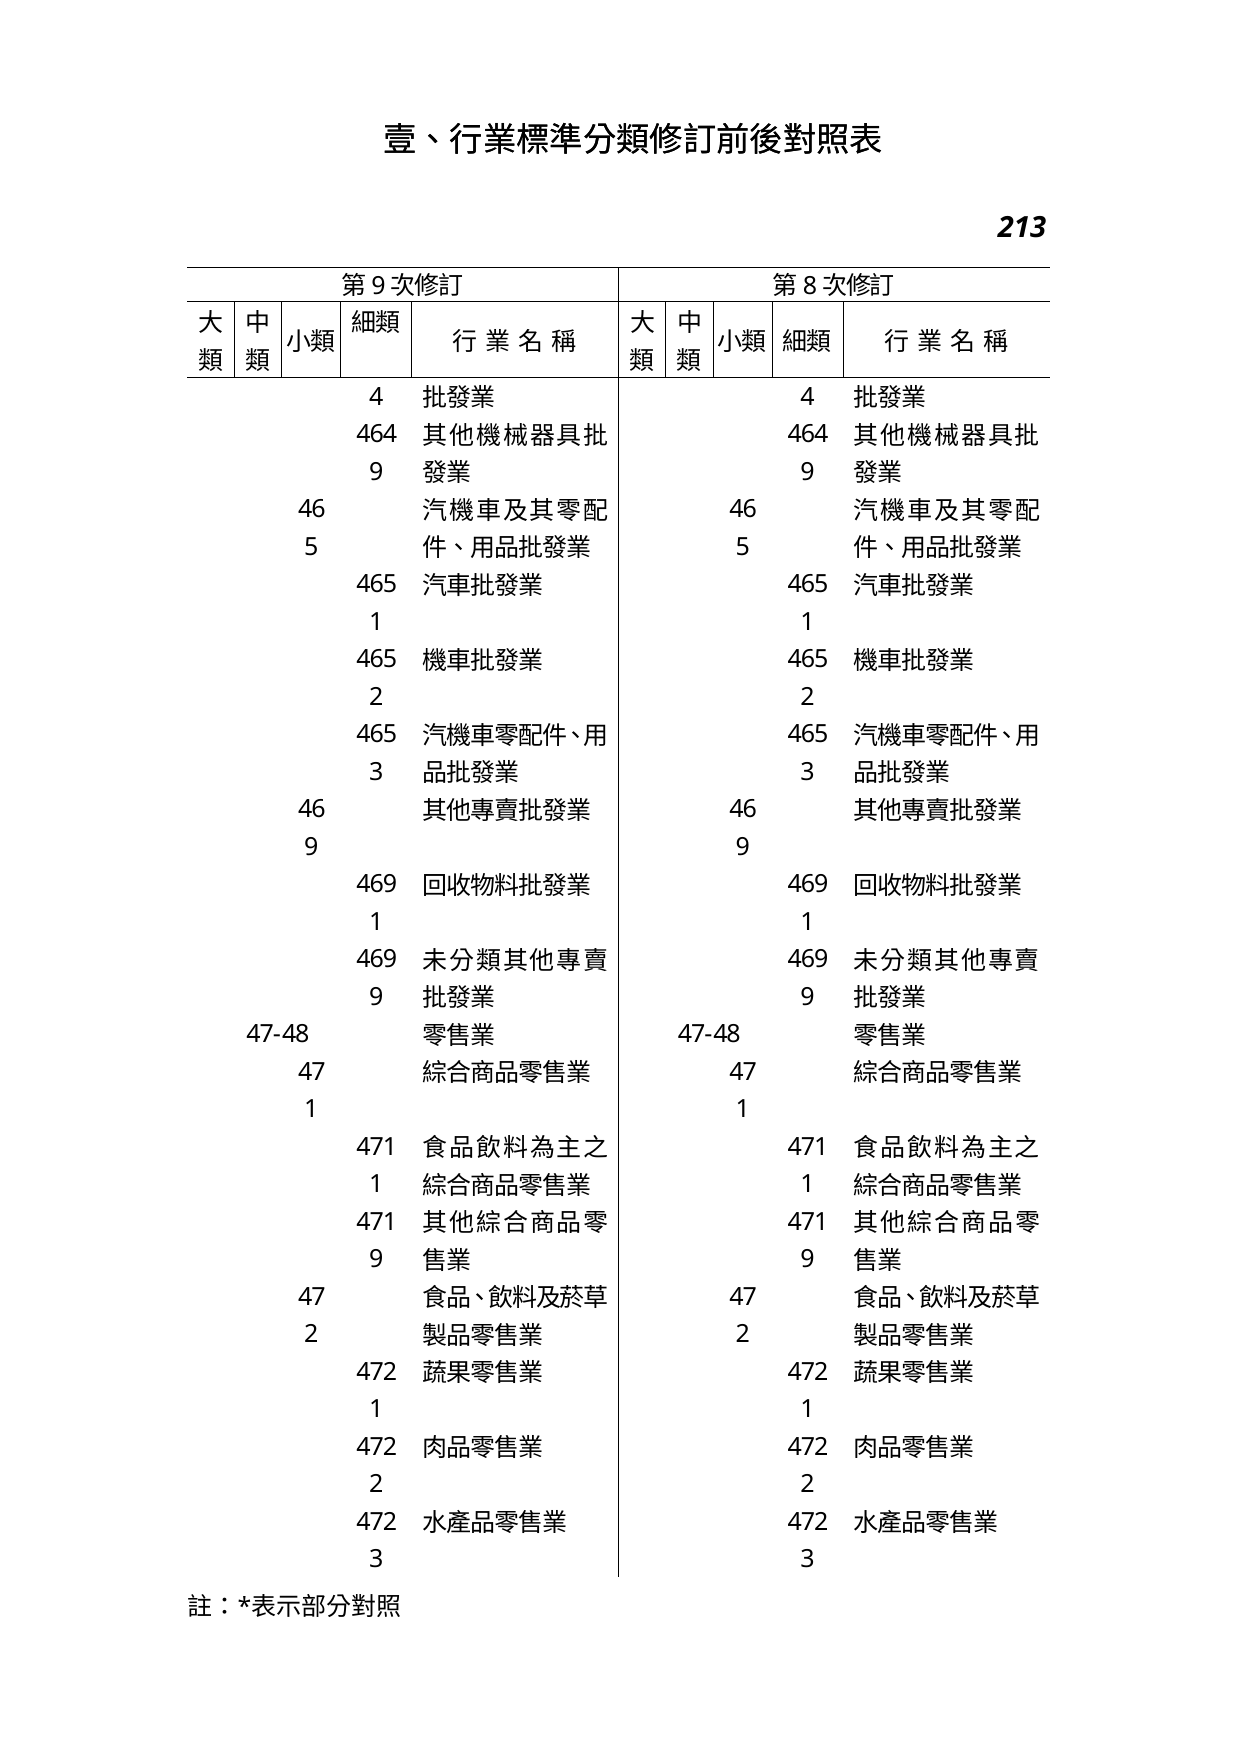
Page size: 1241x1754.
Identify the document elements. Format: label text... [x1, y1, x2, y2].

table_cell [666, 565, 713, 639]
table_cell 4722 [772, 1427, 843, 1502]
table_cell [619, 1352, 666, 1427]
table_cell [713, 1427, 772, 1502]
table_cell [619, 1427, 666, 1502]
table_cell 機車批發業 [843, 640, 1050, 714]
table_cell 4719 [341, 1202, 412, 1277]
table_cell [235, 378, 282, 414]
table_cell 469 [713, 790, 772, 864]
table_cell 4719 [772, 1202, 843, 1277]
table_cell 4651 [772, 565, 843, 639]
table_cell [619, 1052, 666, 1127]
table_cell [772, 490, 843, 564]
table_cell [282, 1427, 341, 1502]
table_cell [282, 378, 341, 414]
table_cell 47- [666, 1015, 713, 1052]
table_cell [619, 1202, 666, 1277]
table_cell 零售業 [412, 1015, 618, 1052]
table_cell 肉品零售業 [412, 1427, 618, 1502]
table_cell [713, 940, 772, 1014]
table_cell 4711 [341, 1127, 412, 1202]
table_cell [619, 1015, 666, 1052]
table_cell [187, 1427, 234, 1502]
table_cell 4723 [772, 1502, 843, 1577]
table_cell [235, 1427, 282, 1502]
table_cell [666, 1127, 713, 1202]
table_cell 472 [713, 1277, 772, 1352]
table_cell 小類 [282, 302, 340, 377]
table_cell 其他機械器具批發業 [412, 415, 618, 489]
table_cell [713, 1502, 772, 1577]
table_cell 4649 [772, 415, 843, 489]
table_cell 48 [713, 1015, 772, 1052]
table_cell [235, 715, 282, 789]
table_header 第8次修訂 [619, 268, 1050, 301]
table_cell 汽車批發業 [412, 565, 618, 639]
table_cell [235, 790, 282, 864]
table_header 第9次修訂 [187, 268, 618, 301]
table_cell 4 [772, 378, 843, 414]
table_cell 其他綜合商品零售業 [843, 1202, 1050, 1277]
table_cell [187, 1202, 234, 1277]
table_cell 食品、飲料及菸草製品零售業 [843, 1277, 1050, 1352]
table_cell 469 [282, 790, 341, 864]
table_cell [341, 1277, 412, 1352]
table_cell 蔬果零售業 [843, 1352, 1050, 1427]
table_cell 大類 [187, 302, 234, 377]
table_cell 4722 [341, 1427, 412, 1502]
table_cell 4721 [341, 1352, 412, 1427]
table_cell 行 業 名 稱 [412, 302, 618, 377]
table_cell [235, 490, 282, 564]
table_cell 4691 [772, 865, 843, 939]
table_cell 細類 [341, 302, 411, 377]
table_cell 4653 [341, 715, 412, 789]
table_cell 食品飲料為主之綜合商品零售業 [843, 1127, 1050, 1202]
table_cell 中類 [666, 302, 713, 377]
table_cell 回收物料批發業 [412, 865, 618, 939]
table_cell [282, 1352, 341, 1427]
table_cell [341, 790, 412, 864]
table_cell [282, 415, 341, 489]
table_cell [666, 790, 713, 864]
table_cell 4699 [772, 940, 843, 1014]
table_cell [619, 415, 666, 489]
table_cell [341, 1052, 412, 1127]
table_cell [713, 378, 772, 414]
table_cell 汽機車零配件、用品批發業 [412, 715, 618, 789]
table_cell [713, 415, 772, 489]
table_cell 中類 [235, 302, 281, 377]
table_cell [619, 1127, 666, 1202]
table_cell [772, 1052, 843, 1127]
table_cell [235, 1202, 282, 1277]
table_cell [713, 565, 772, 639]
table_cell [187, 940, 234, 1014]
table_cell 472 [282, 1277, 341, 1352]
table_cell [341, 490, 412, 564]
table_cell 其他綜合商品零售業 [412, 1202, 618, 1277]
table_cell 汽機車及其零配件、用品批發業 [412, 490, 618, 564]
table_cell [619, 1277, 666, 1352]
table_cell [187, 1127, 234, 1202]
table_cell 綜合商品零售業 [843, 1052, 1050, 1127]
table_cell [187, 1352, 234, 1427]
table_cell [187, 1015, 234, 1052]
table_cell 機車批發業 [412, 640, 618, 714]
table_cell [713, 865, 772, 939]
table_cell 4711 [772, 1127, 843, 1202]
table_cell 4652 [341, 640, 412, 714]
table_cell [666, 1052, 713, 1127]
table_cell 汽機車零配件、用品批發業 [843, 715, 1050, 789]
table_cell [619, 640, 666, 714]
table_cell [713, 1352, 772, 1427]
table_cell 其他機械器具批發業 [843, 415, 1050, 489]
table_cell [187, 490, 234, 564]
table_cell 其他專賣批發業 [843, 790, 1050, 864]
table_cell 批發業 [843, 378, 1050, 414]
table_cell [282, 940, 341, 1014]
table_cell 汽機車及其零配件、用品批發業 [843, 490, 1050, 564]
table_cell [713, 715, 772, 789]
table_cell [282, 565, 341, 639]
table_cell 蔬果零售業 [412, 1352, 618, 1427]
table_cell [187, 1277, 234, 1352]
table_cell 水產品零售業 [412, 1502, 618, 1577]
table_cell [772, 1277, 843, 1352]
table_cell 綜合商品零售業 [412, 1052, 618, 1127]
table_cell 行 業 名 稱 [844, 302, 1050, 377]
table_cell 465 [282, 490, 341, 564]
table_cell [187, 865, 234, 939]
table_cell 4653 [772, 715, 843, 789]
table_cell [666, 1277, 713, 1352]
table_cell 大類 [619, 302, 665, 377]
table_cell 未分類其他專賣批發業 [412, 940, 618, 1014]
table_cell [282, 865, 341, 939]
table_cell [713, 1202, 772, 1277]
table_cell [619, 715, 666, 789]
table_cell 471 [713, 1052, 772, 1127]
table_cell [282, 1127, 341, 1202]
table_cell [282, 640, 341, 714]
table_cell 4691 [341, 865, 412, 939]
table_cell [666, 1352, 713, 1427]
table_cell [666, 640, 713, 714]
table_cell [713, 1127, 772, 1202]
table_cell 4652 [772, 640, 843, 714]
table_cell [666, 378, 713, 414]
table_cell [666, 415, 713, 489]
table_cell [187, 790, 234, 864]
table_cell 食品飲料為主之綜合商品零售業 [412, 1127, 618, 1202]
table_cell [619, 865, 666, 939]
table_cell 未分類其他專賣批發業 [843, 940, 1050, 1014]
table_cell [235, 940, 282, 1014]
table_cell [235, 1502, 282, 1577]
table_cell [282, 1502, 341, 1577]
table_cell [187, 640, 234, 714]
table_cell [235, 1352, 282, 1427]
table_cell 48 [282, 1015, 341, 1052]
table_cell 食品、飲料及菸草製品零售業 [412, 1277, 618, 1352]
table_cell 回收物料批發業 [843, 865, 1050, 939]
table_cell 汽車批發業 [843, 565, 1050, 639]
table_cell [235, 865, 282, 939]
table_cell [187, 415, 234, 489]
table_cell [341, 1015, 412, 1052]
table_cell 細類 [773, 302, 843, 377]
table_cell 零售業 [843, 1015, 1050, 1052]
table_cell [235, 1052, 282, 1127]
table_cell 465 [713, 490, 772, 564]
table_cell [235, 1127, 282, 1202]
table_cell 批發業 [412, 378, 618, 414]
table_cell [666, 715, 713, 789]
table_cell [666, 490, 713, 564]
table_cell 47- [235, 1015, 282, 1052]
table_cell 471 [282, 1052, 341, 1127]
table_cell [282, 715, 341, 789]
table_cell [187, 715, 234, 789]
table_cell [666, 1502, 713, 1577]
table_cell [187, 1502, 234, 1577]
table_cell [772, 790, 843, 864]
table_cell [187, 565, 234, 639]
table_cell 4649 [341, 415, 412, 489]
table_cell 4651 [341, 565, 412, 639]
table_cell [235, 1277, 282, 1352]
table_cell 小類 [714, 302, 772, 377]
table_cell [187, 378, 234, 414]
table_cell [619, 1502, 666, 1577]
table_cell [666, 1202, 713, 1277]
table_cell 水產品零售業 [843, 1502, 1050, 1577]
table_cell 4699 [341, 940, 412, 1014]
table_cell [282, 1202, 341, 1277]
table_cell [666, 940, 713, 1014]
table_cell [619, 565, 666, 639]
table_cell 4 [341, 378, 412, 414]
table_cell 其他專賣批發業 [412, 790, 618, 864]
table_cell [235, 565, 282, 639]
table_cell [772, 1015, 843, 1052]
table_cell [235, 415, 282, 489]
table_cell 4721 [772, 1352, 843, 1427]
table_cell [713, 640, 772, 714]
table_cell [619, 940, 666, 1014]
table_cell [619, 790, 666, 864]
table_cell [666, 865, 713, 939]
table_cell [619, 490, 666, 564]
table_cell [235, 640, 282, 714]
table_cell 4723 [341, 1502, 412, 1577]
table_cell [619, 378, 666, 414]
table_cell 肉品零售業 [843, 1427, 1050, 1502]
table_cell [666, 1427, 713, 1502]
table_cell [187, 1052, 234, 1127]
